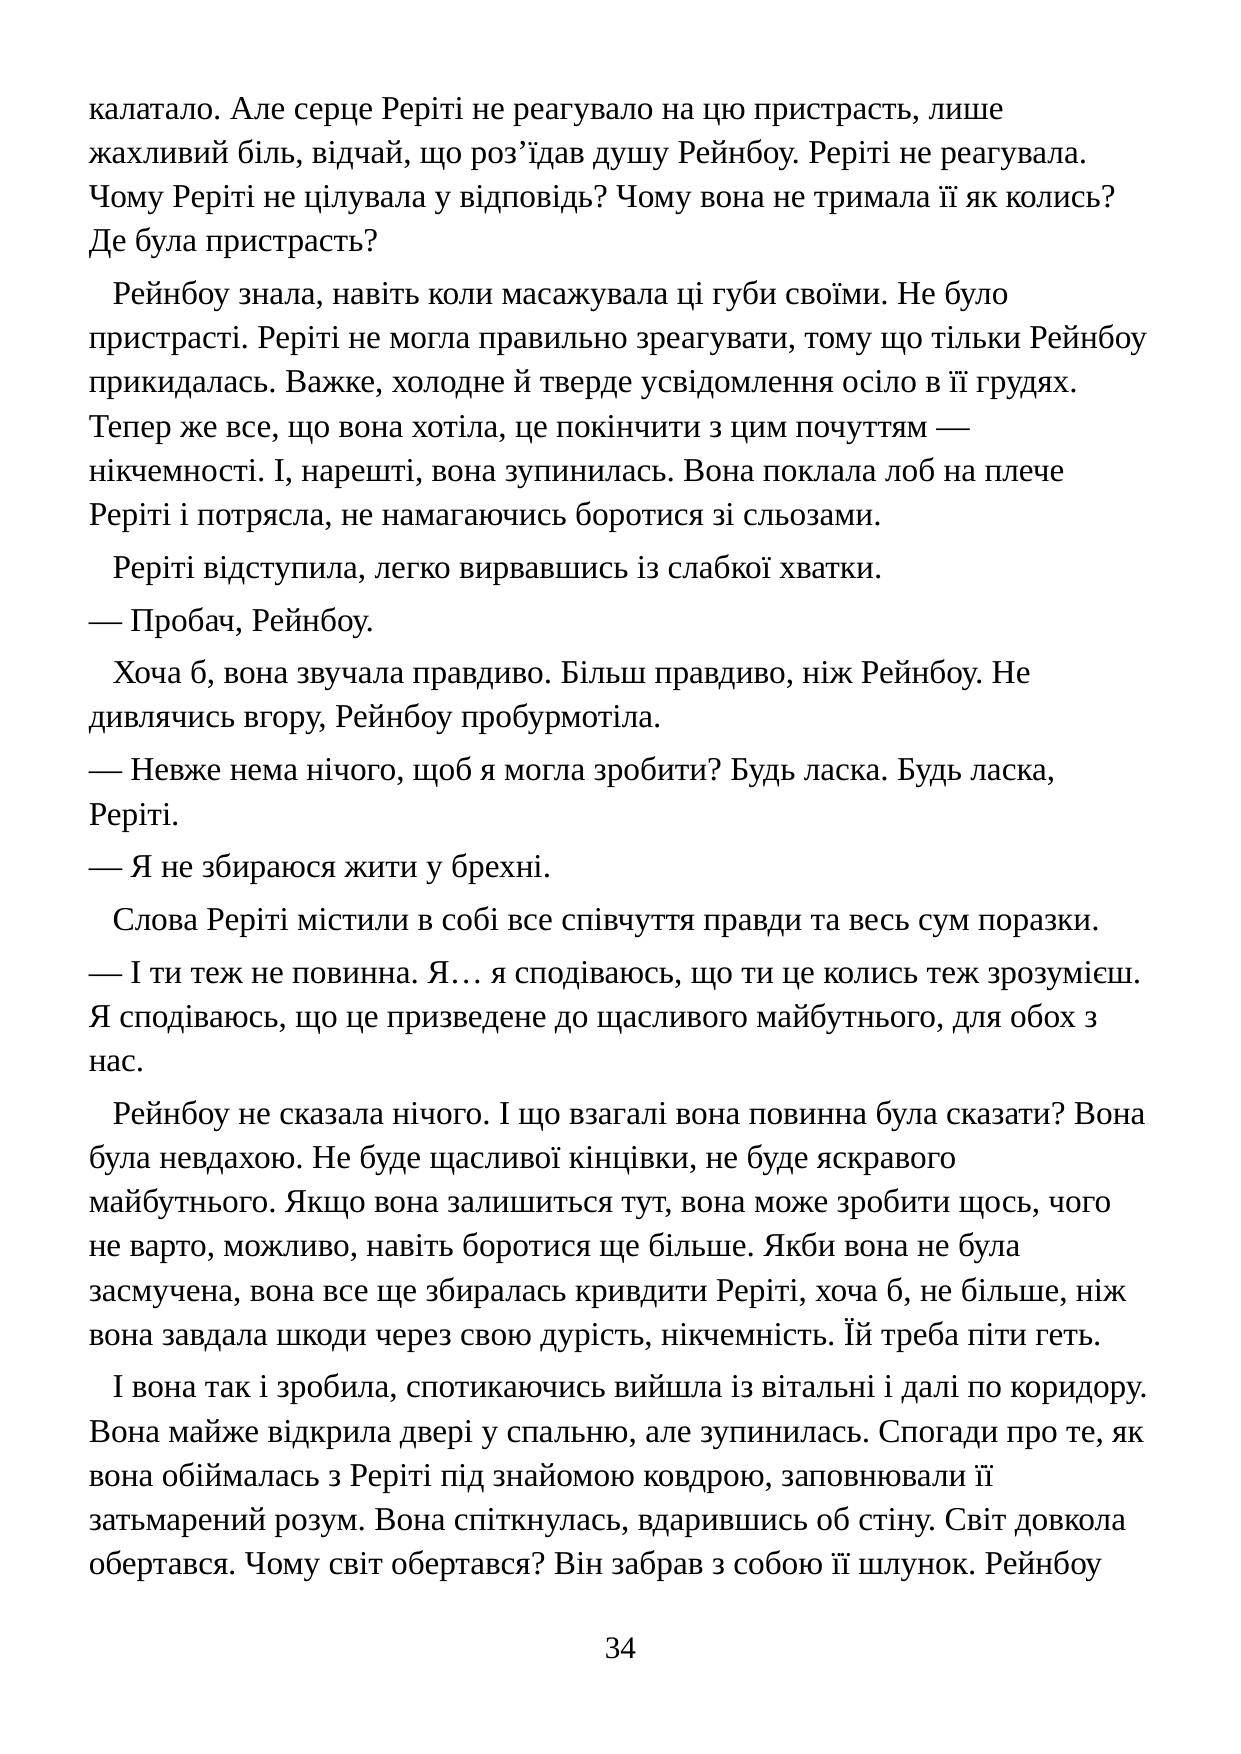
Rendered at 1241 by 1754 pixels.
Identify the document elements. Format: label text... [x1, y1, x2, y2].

text калатало. Але серце Реріті не реагувало на цю пристрасть, лише жахливий біль, відчай, що роз’їдав душу Рейнбоу. Реріті не реагувала. Чому Реріті не цілувала у відповідь? Чому вона не тримала її як колись? Де була пристрасть? [88, 88, 1152, 259]
text — І ти теж не повинна. Я… я сподіваюсь, що ти це колись теж зрозумієш. Я сподіваюсь, що це призведене до щасливого майбутнього, для обох з нас. [88, 952, 1152, 1079]
text — Я не збираюся жити у брехні. [88, 847, 1152, 885]
text Хоча б, вона звучала правдиво. Більш правдиво, ніж Рейнбоу. Не дивлячись вгору, Рейнбоу пробурмотіла. [88, 653, 1152, 735]
text — Пробач, Рейнбоу. [88, 600, 1152, 638]
text — Невже нема нічого, щоб я могла зробити? Будь ласка. Будь ласка, Реріті. [88, 750, 1152, 832]
text Слова Реріті містили в собі все співчуття правди та весь сум поразки. [88, 899, 1152, 938]
text І вона так і зробила, спотикаючись вийшла із вітальні і далі по коридору. Вона майже відкрила двері у спальню, але зупинилась. Спогади про те, як вона обіймалась з Реріті під знайомою ковдрою, заповнювали її затьмарений розум. Вона спіткнулась, вдарившись об стіну. Світ довкола обертався. Чому світ обертався? Він забрав з собою її шлунок. Рейнбоу [88, 1367, 1152, 1581]
text Реріті відступила, легко вирвавшись із слабкої хватки. [88, 547, 1152, 585]
text Рейнбоу знала, навіть коли масажувала ці губи своїми. Не було пристрасті. Реріті не могла правильно зреагувати, тому що тільки Рейнбоу прикидалась. Важке, холодне й тверде усвідомлення осіло в її грудях. Тепер же все, що вона хотіла, це покінчити з цим почуттям — нікчемності. І, нарешті, вона зупинилась. Вона поклала лоб на плече Реріті і потрясла, не намагаючись боротися зі сльозами. [88, 274, 1152, 532]
text Рейнбоу не сказала нічого. І що взагалі вона повинна була сказати? Вона була невдахою. Не буде щасливої кінцівки, не буде яскравого майбутнього. Якщо вона залишиться тут, вона може зробити щось, чого не варто, можливо, навіть боротися ще більше. Якби вона не була засмучена, вона все ще збиралась кривдити Реріті, хоча б, не більше, ніж вона завдала шкоди через свою дурість, нікчемність. Їй треба піти геть. [88, 1093, 1152, 1352]
